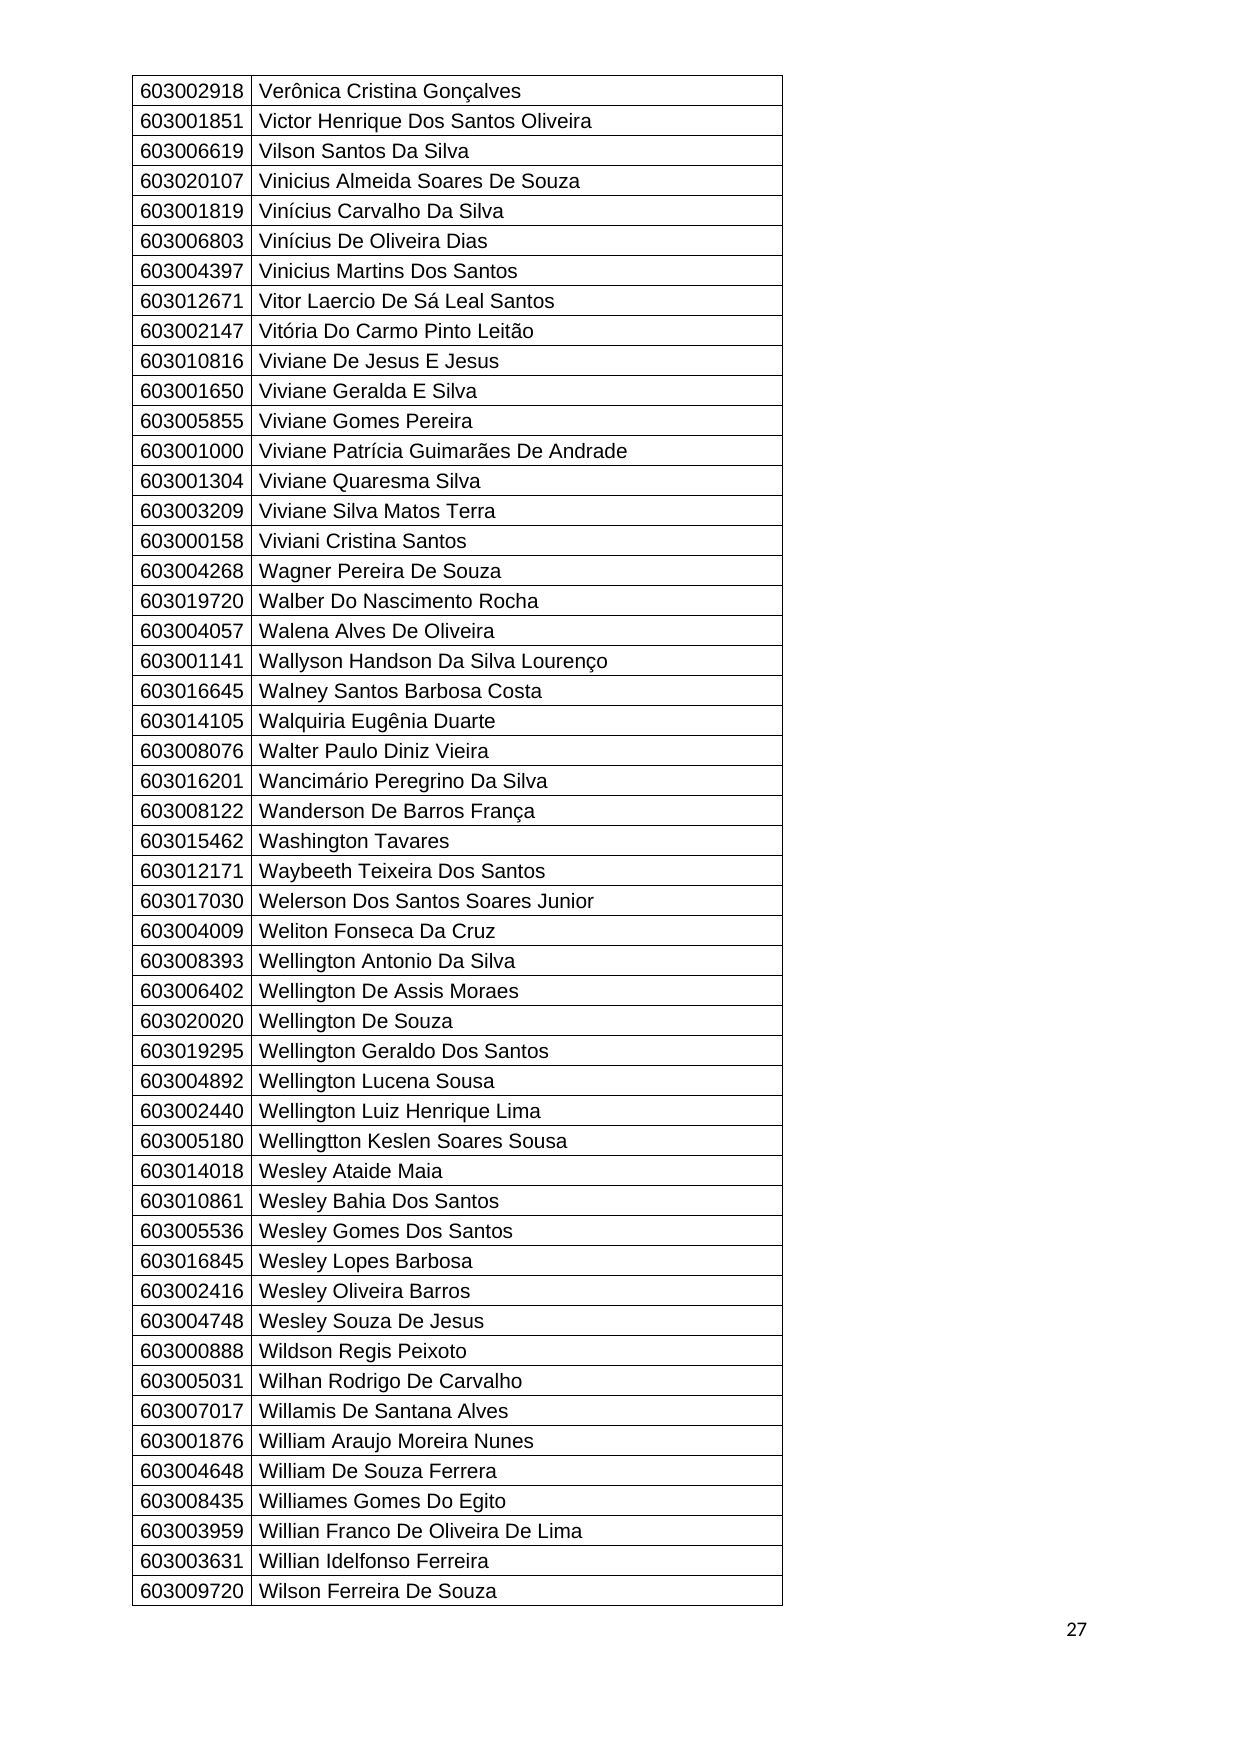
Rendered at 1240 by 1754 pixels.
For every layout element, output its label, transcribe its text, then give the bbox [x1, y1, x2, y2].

table_cell Willian Franco De Oliveira De Lima [252, 1516, 782, 1545]
table_cell 603005031 [133, 1366, 251, 1395]
table_cell Wesley Lopes Barbosa [252, 1246, 782, 1275]
table_cell Wagner Pereira De Souza [252, 556, 782, 585]
table_cell Wilhan Rodrigo De Carvalho [252, 1366, 782, 1395]
table_cell 603001141 [133, 646, 251, 675]
table_cell Williames Gomes Do Egito [252, 1486, 782, 1515]
table_cell 603014105 [133, 706, 251, 735]
table_cell Wellington De Assis Moraes [252, 976, 782, 1005]
table_cell 603004009 [133, 916, 251, 945]
table_cell William Araujo Moreira Nunes [252, 1426, 782, 1455]
table_cell Wellington Geraldo Dos Santos [252, 1036, 782, 1065]
table_cell Willamis De Santana Alves [252, 1396, 782, 1425]
table_cell 603015462 [133, 826, 251, 855]
table_cell Wallyson Handson Da Silva Lourenço [252, 646, 782, 675]
table_cell Vinícius De Oliveira Dias [252, 226, 782, 255]
table_cell Wesley Ataide Maia [252, 1156, 782, 1185]
table_cell 603016201 [133, 766, 251, 795]
table_cell Vinícius Carvalho Da Silva [252, 196, 782, 225]
table_cell Welerson Dos Santos Soares Junior [252, 886, 782, 915]
table_cell 603000158 [133, 526, 251, 555]
table_cell 603004892 [133, 1066, 251, 1095]
table_cell Victor Henrique Dos Santos Oliveira [252, 106, 782, 135]
table_cell Willian Idelfonso Ferreira [252, 1546, 782, 1575]
table_cell Wellington Antonio Da Silva [252, 946, 782, 975]
table_cell Walter Paulo Diniz Vieira [252, 736, 782, 765]
table_cell Vilson Santos Da Silva [252, 136, 782, 165]
table_cell William De Souza Ferrera [252, 1456, 782, 1485]
table_cell 603008393 [133, 946, 251, 975]
table_cell 603004397 [133, 256, 251, 285]
table_cell 603020107 [133, 166, 251, 195]
table_cell 603009720 [133, 1576, 251, 1605]
table_cell Wellington Luiz Henrique Lima [252, 1096, 782, 1125]
table_cell Wancimário Peregrino Da Silva [252, 766, 782, 795]
table_cell Wanderson De Barros França [252, 796, 782, 825]
table_cell Weliton Fonseca Da Cruz [252, 916, 782, 945]
table_cell Wilson Ferreira De Souza [252, 1576, 782, 1605]
table_cell 603006803 [133, 226, 251, 255]
table_cell 603001851 [133, 106, 251, 135]
table_cell Wesley Bahia Dos Santos [252, 1186, 782, 1215]
table_cell Viviane Geralda E Silva [252, 376, 782, 405]
table_cell 603002147 [133, 316, 251, 345]
table_cell Wildson Regis Peixoto [252, 1336, 782, 1365]
table_cell 603004748 [133, 1306, 251, 1335]
table_cell Walena Alves De Oliveira [252, 616, 782, 645]
table_cell Viviane De Jesus E Jesus [252, 346, 782, 375]
table_cell Vitor Laercio De Sá Leal Santos [252, 286, 782, 315]
table_cell Wesley Gomes Dos Santos [252, 1216, 782, 1245]
table_cell 603010861 [133, 1186, 251, 1215]
table_cell 603000888 [133, 1336, 251, 1365]
table_cell Waybeeth Teixeira Dos Santos [252, 856, 782, 885]
table_cell 603019295 [133, 1036, 251, 1065]
table_cell 603019720 [133, 586, 251, 615]
table_cell 603012671 [133, 286, 251, 315]
table_cell Viviane Silva Matos Terra [252, 496, 782, 525]
table_cell Viviane Gomes Pereira [252, 406, 782, 435]
table_cell 603020020 [133, 1006, 251, 1035]
table_cell 603002416 [133, 1276, 251, 1305]
table_cell 603006402 [133, 976, 251, 1005]
table_cell 603003631 [133, 1546, 251, 1575]
table_cell Walney Santos Barbosa Costa [252, 676, 782, 705]
table_cell 603017030 [133, 886, 251, 915]
table_cell 603008076 [133, 736, 251, 765]
table_cell 603010816 [133, 346, 251, 375]
table_cell 603004268 [133, 556, 251, 585]
table_cell 603004648 [133, 1456, 251, 1485]
table_cell 603001650 [133, 376, 251, 405]
table_cell 603002918 [133, 76, 251, 105]
table_cell Vinicius Almeida Soares De Souza [252, 166, 782, 195]
table_cell 603005855 [133, 406, 251, 435]
table_cell 603005536 [133, 1216, 251, 1245]
table_cell Wellington De Souza [252, 1006, 782, 1035]
table_cell Wellington Lucena Sousa [252, 1066, 782, 1095]
table_cell Wesley Oliveira Barros [252, 1276, 782, 1305]
table_cell Walber Do Nascimento Rocha [252, 586, 782, 615]
table_cell Walquiria Eugênia Duarte [252, 706, 782, 735]
table_cell Viviane Patrícia Guimarães De Andrade [252, 436, 782, 465]
table_cell 603012171 [133, 856, 251, 885]
table_cell 603001819 [133, 196, 251, 225]
table_cell 603002440 [133, 1096, 251, 1125]
table_cell Washington Tavares [252, 826, 782, 855]
table_cell 603008122 [133, 796, 251, 825]
table_cell 603003209 [133, 496, 251, 525]
table_cell 603004057 [133, 616, 251, 645]
table_cell 603016645 [133, 676, 251, 705]
table_cell Viviane Quaresma Silva [252, 466, 782, 495]
table_cell Wesley Souza De Jesus [252, 1306, 782, 1335]
table_cell Verônica Cristina Gonçalves [252, 76, 782, 105]
table_cell 603016845 [133, 1246, 251, 1275]
table_cell 603006619 [133, 136, 251, 165]
table_cell 603005180 [133, 1126, 251, 1155]
table_cell 603014018 [133, 1156, 251, 1185]
table_cell Wellingtton Keslen Soares Sousa [252, 1126, 782, 1155]
table_cell Vinicius Martins Dos Santos [252, 256, 782, 285]
table_cell 603008435 [133, 1486, 251, 1515]
table_cell 603001876 [133, 1426, 251, 1455]
table_cell Viviani Cristina Santos [252, 526, 782, 555]
table_cell 603003959 [133, 1516, 251, 1545]
table_cell 603001000 [133, 436, 251, 465]
table_cell 603001304 [133, 466, 251, 495]
table_cell Vitória Do Carmo Pinto Leitão [252, 316, 782, 345]
table_cell 603007017 [133, 1396, 251, 1425]
